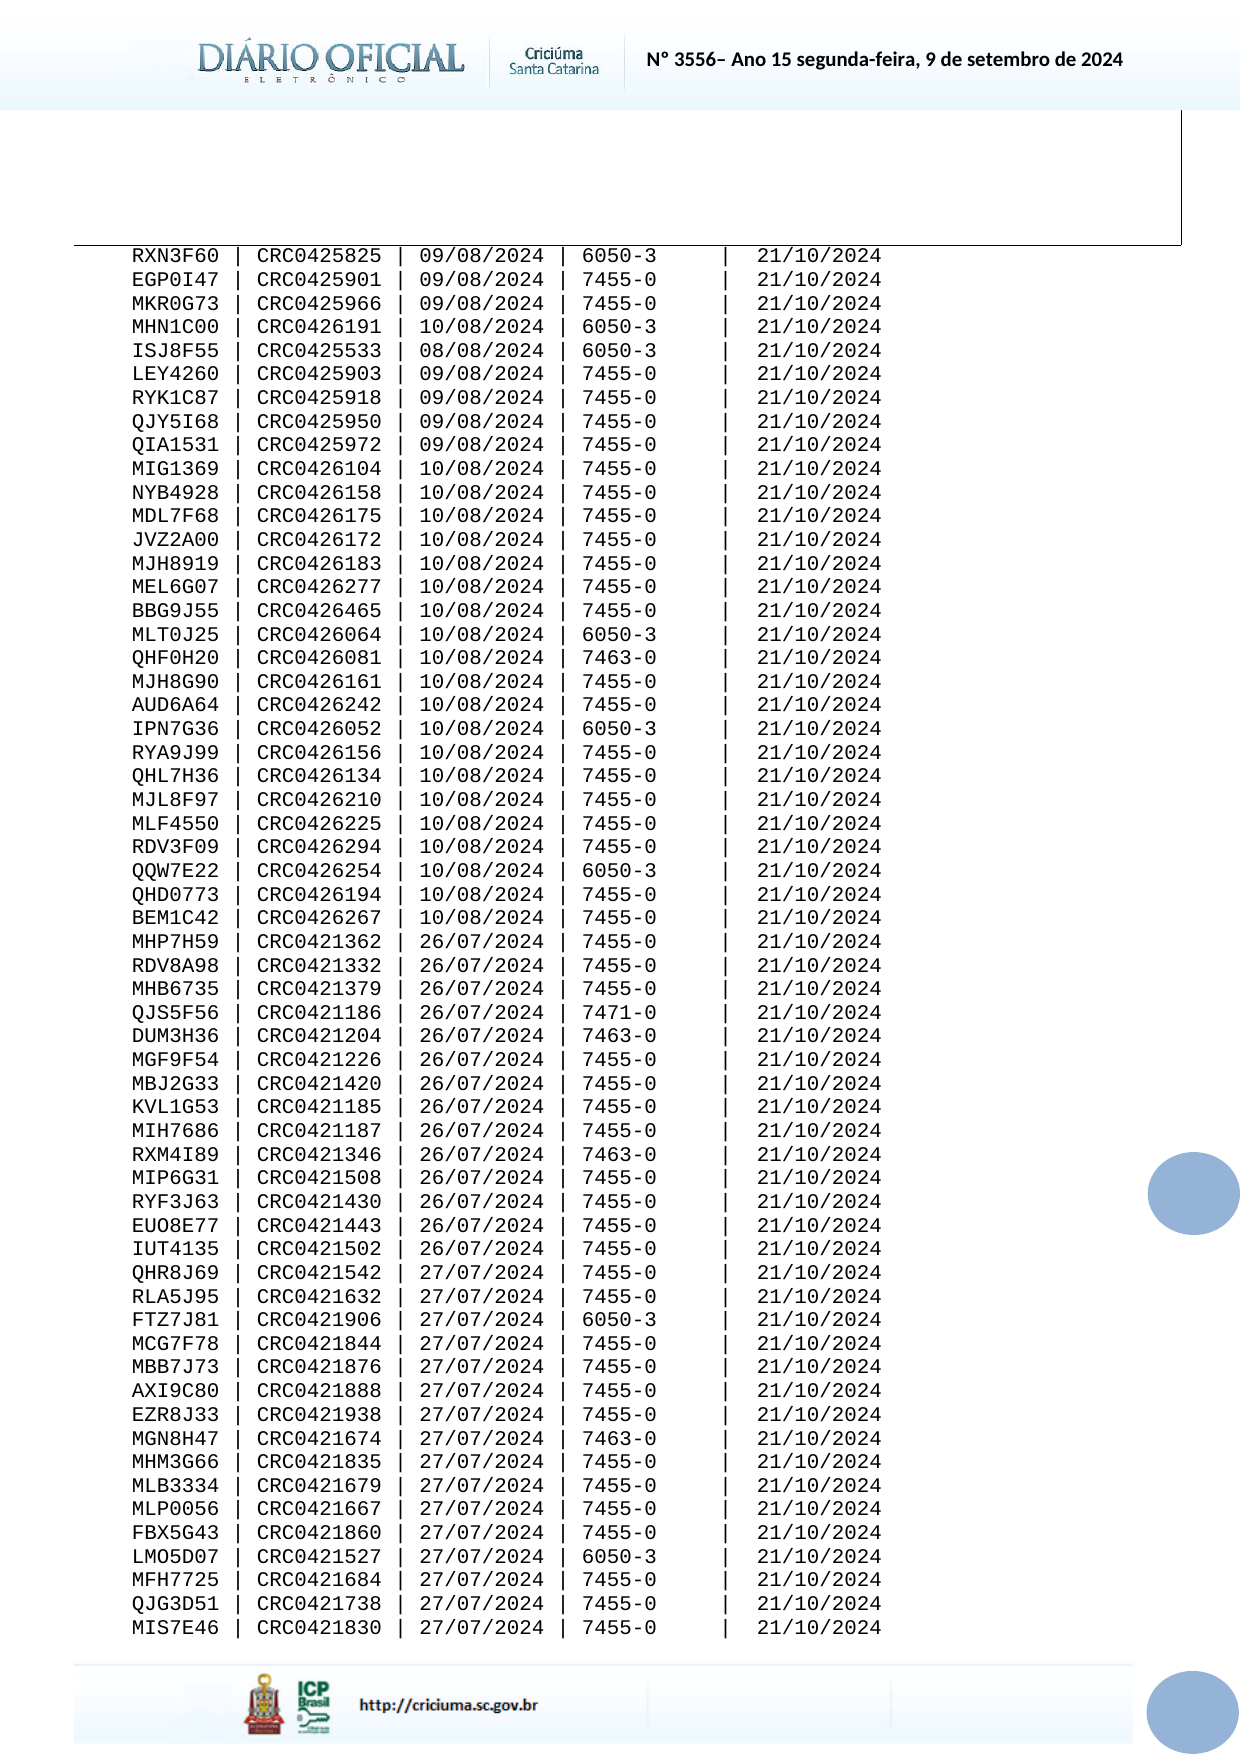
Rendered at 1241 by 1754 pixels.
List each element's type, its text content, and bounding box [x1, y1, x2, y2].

text MFH7725 | CRC0421684 | 27/07/2024 | 7455-0 | 21/10/2024 [44, 1569, 1181, 1593]
text RDV8A98 | CRC0421332 | 26/07/2024 | 7455-0 | 21/10/2024 [44, 954, 1181, 978]
text MBB7J73 | CRC0421876 | 27/07/2024 | 7455-0 | 21/10/2024 [44, 1357, 1181, 1380]
text LEY4260 | CRC0425903 | 09/08/2024 | 7455-0 | 21/10/2024 [44, 363, 1181, 387]
text MJH8919 | CRC0426183 | 10/08/2024 | 7455-0 | 21/10/2024 [44, 553, 1181, 576]
text MLF4550 | CRC0426225 | 10/08/2024 | 7455-0 | 21/10/2024 [44, 813, 1181, 836]
text EGP0I47 | CRC0425901 | 09/08/2024 | 7455-0 | 21/10/2024 [44, 269, 1181, 292]
text QIA1531 | CRC0425972 | 09/08/2024 | 7455-0 | 21/10/2024 [44, 434, 1181, 458]
text AUD6A64 | CRC0426242 | 10/08/2024 | 7455-0 | 21/10/2024 [44, 694, 1181, 718]
text MHB6735 | CRC0421379 | 26/07/2024 | 7455-0 | 21/10/2024 [44, 978, 1181, 1002]
text MIS7E46 | CRC0421830 | 27/07/2024 | 7455-0 | 21/10/2024 [44, 1617, 1181, 1640]
text RDV3F09 | CRC0426294 | 10/08/2024 | 7455-0 | 21/10/2024 [44, 836, 1181, 860]
text MLP0056 | CRC0421667 | 27/07/2024 | 7455-0 | 21/10/2024 [44, 1498, 1181, 1522]
text QHL7H36 | CRC0426134 | 10/08/2024 | 7455-0 | 21/10/2024 [44, 765, 1181, 789]
text MHM3G66 | CRC0421835 | 27/07/2024 | 7455-0 | 21/10/2024 [44, 1451, 1181, 1475]
text QJG3D51 | CRC0421738 | 27/07/2024 | 7455-0 | 21/10/2024 [44, 1593, 1181, 1617]
text MGF9F54 | CRC0421226 | 26/07/2024 | 7455-0 | 21/10/2024 [44, 1049, 1181, 1073]
text AXI9C80 | CRC0421888 | 27/07/2024 | 7455-0 | 21/10/2024 [44, 1380, 1181, 1404]
text JVZ2A00 | CRC0426172 | 10/08/2024 | 7455-0 | 21/10/2024 [44, 529, 1181, 553]
text MLB3334 | CRC0421679 | 27/07/2024 | 7455-0 | 21/10/2024 [44, 1475, 1181, 1498]
text IPN7G36 | CRC0426052 | 10/08/2024 | 6050-3 | 21/10/2024 [44, 718, 1181, 742]
text RYK1C87 | CRC0425918 | 09/08/2024 | 7455-0 | 21/10/2024 [44, 387, 1181, 411]
text MEL6G07 | CRC0426277 | 10/08/2024 | 7455-0 | 21/10/2024 [44, 576, 1181, 600]
text QHD0773 | CRC0426194 | 10/08/2024 | 7455-0 | 21/10/2024 [44, 884, 1181, 907]
text MIP6G31 | CRC0421508 | 26/07/2024 | 7455-0 | 21/10/2024 [44, 1167, 1157, 1191]
text ISJ8F55 | CRC0425533 | 08/08/2024 | 6050-3 | 21/10/2024 [44, 340, 1181, 363]
text NYB4928 | CRC0426158 | 10/08/2024 | 7455-0 | 21/10/2024 [44, 482, 1181, 505]
text QQW7E22 | CRC0426254 | 10/08/2024 | 6050-3 | 21/10/2024 [44, 860, 1181, 884]
text MJH8G90 | CRC0426161 | 10/08/2024 | 7455-0 | 21/10/2024 [44, 671, 1181, 694]
text MGN8H47 | CRC0421674 | 27/07/2024 | 7463-0 | 21/10/2024 [44, 1427, 1181, 1451]
text MIG1369 | CRC0426104 | 10/08/2024 | 7455-0 | 21/10/2024 [44, 458, 1181, 482]
text EUO8E77 | CRC0421443 | 26/07/2024 | 7455-0 | 21/10/2024 [44, 1215, 1181, 1238]
text MHP7H59 | CRC0421362 | 26/07/2024 | 7455-0 | 21/10/2024 [44, 931, 1181, 954]
text RXN3F60 | CRC0425825 | 09/08/2024 | 6050-3 | 21/10/2024 [44, 245, 1181, 269]
text LMO5D07 | CRC0421527 | 27/07/2024 | 6050-3 | 21/10/2024 [44, 1546, 1181, 1569]
text RXM4I89 | CRC0421346 | 26/07/2024 | 7463-0 | 21/10/2024 [44, 1144, 1181, 1167]
text BBG9J55 | CRC0426465 | 10/08/2024 | 7455-0 | 21/10/2024 [44, 600, 1181, 623]
text FBX5G43 | CRC0421860 | 27/07/2024 | 7455-0 | 21/10/2024 [44, 1522, 1181, 1546]
text RLA5J95 | CRC0421632 | 27/07/2024 | 7455-0 | 21/10/2024 [44, 1286, 1181, 1309]
text FTZ7J81 | CRC0421906 | 27/07/2024 | 6050-3 | 21/10/2024 [44, 1309, 1181, 1333]
text QJY5I68 | CRC0425950 | 09/08/2024 | 7455-0 | 21/10/2024 [44, 411, 1181, 434]
text MIH7686 | CRC0421187 | 26/07/2024 | 7455-0 | 21/10/2024 [44, 1120, 1181, 1144]
text DUM3H36 | CRC0421204 | 26/07/2024 | 7463-0 | 21/10/2024 [44, 1026, 1181, 1049]
text MDL7F68 | CRC0426175 | 10/08/2024 | 7455-0 | 21/10/2024 [44, 505, 1181, 529]
text MHN1C00 | CRC0426191 | 10/08/2024 | 6050-3 | 21/10/2024 [44, 316, 1181, 340]
text QJS5F56 | CRC0421186 | 26/07/2024 | 7471-0 | 21/10/2024 [44, 1002, 1181, 1026]
text MBJ2G33 | CRC0421420 | 26/07/2024 | 7455-0 | 21/10/2024 [44, 1073, 1181, 1096]
text RYF3J63 | CRC0421430 | 26/07/2024 | 7455-0 | 21/10/2024 [44, 1191, 1153, 1215]
text MLT0J25 | CRC0426064 | 10/08/2024 | 6050-3 | 21/10/2024 [44, 623, 1181, 647]
text MCG7F78 | CRC0421844 | 27/07/2024 | 7455-0 | 21/10/2024 [44, 1333, 1181, 1357]
text QHF0H20 | CRC0426081 | 10/08/2024 | 7463-0 | 21/10/2024 [44, 647, 1181, 671]
text QHR8J69 | CRC0421542 | 27/07/2024 | 7455-0 | 21/10/2024 [44, 1262, 1181, 1286]
text EZR8J33 | CRC0421938 | 27/07/2024 | 7455-0 | 21/10/2024 [44, 1404, 1181, 1427]
text IUT4135 | CRC0421502 | 26/07/2024 | 7455-0 | 21/10/2024 [44, 1238, 1181, 1262]
text RYA9J99 | CRC0426156 | 10/08/2024 | 7455-0 | 21/10/2024 [44, 742, 1181, 765]
text BEM1C42 | CRC0426267 | 10/08/2024 | 7455-0 | 21/10/2024 [44, 907, 1181, 931]
text MJL8F97 | CRC0426210 | 10/08/2024 | 7455-0 | 21/10/2024 [44, 789, 1181, 813]
text KVL1G53 | CRC0421185 | 26/07/2024 | 7455-0 | 21/10/2024 [44, 1096, 1181, 1120]
text MKR0G73 | CRC0425966 | 09/08/2024 | 7455-0 | 21/10/2024 [44, 292, 1181, 316]
